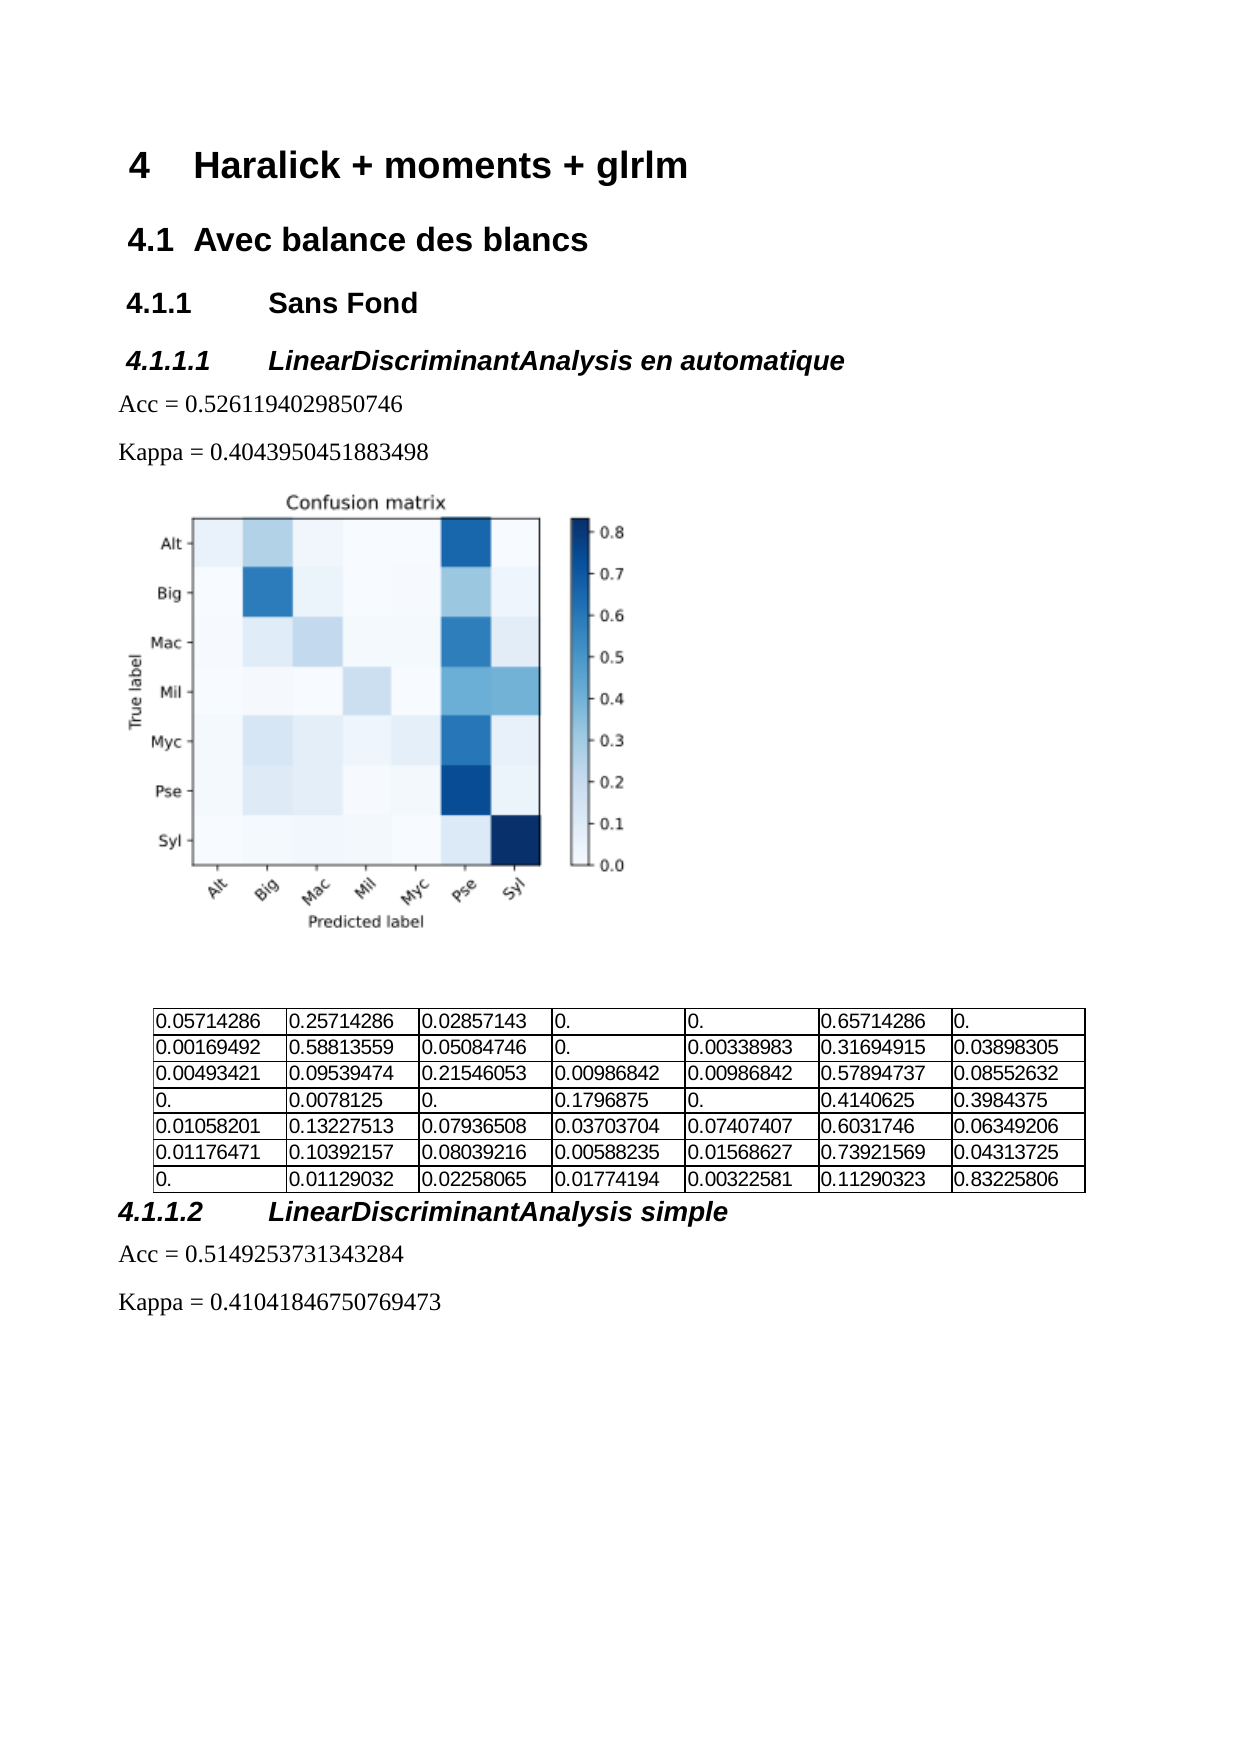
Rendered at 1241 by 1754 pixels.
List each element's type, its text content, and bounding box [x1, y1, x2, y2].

picture [118, 484, 636, 942]
text Acc = 0.5149253731343284 [118, 1239, 1122, 1268]
subtitle LinearDiscriminantAnalysis simple [118, 1068, 1122, 1227]
text Acc = 0.5261194029850746 [118, 389, 1122, 418]
subtitle LinearDiscriminantAnalysis en automatique [118, 344, 1122, 376]
text Kappa = 0.4043950451883498 [118, 437, 1122, 465]
subtitle Avec balance des blancs [118, 220, 1122, 259]
text Kappa = 0.41041846750769473 [118, 1287, 1122, 1316]
subtitle Haralick + moments + glrlm [118, 143, 1122, 187]
subtitle Sans Fond [118, 286, 1122, 319]
